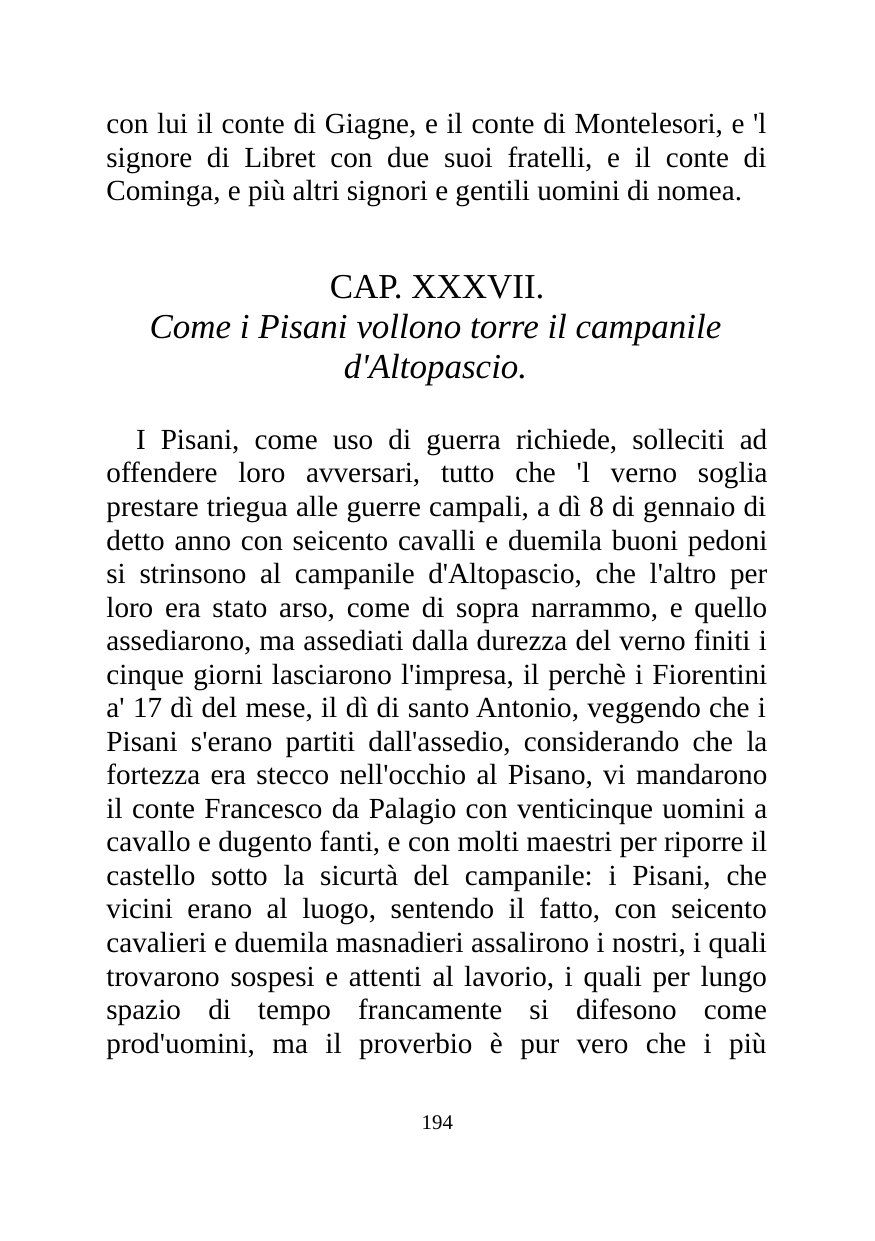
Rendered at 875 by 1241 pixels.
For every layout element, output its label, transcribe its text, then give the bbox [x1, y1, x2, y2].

text I Pisani, come uso di guerra richiede, solleciti ad offendere loro avversari, tutto che 'l verno soglia prestare triegua alle guerre campali, a dì 8 di gennaio di detto anno con seicento cavalli e duemila buoni pedoni si strinsono al campanile d'Altopascio, che l'altro per loro era stato arso, come di sopra narrammo, e quello assediarono, ma assediati dalla durezza del verno finiti i cinque giorni lasciarono l'impresa, il perchè i Fiorentini a' 17 dì del mese, il dì di santo Antonio, veggendo che i Pisani s'erano partiti dall'assedio, considerando che la fortezza era stecco nell'occhio al Pisano, vi mandarono il conte Francesco da Palagio con venticinque uomini a cavallo e dugento fanti, e con molti maestri per riporre il castello sotto la sicurtà del campanile: i Pisani, che vicini erano al luogo, sentendo il fatto, con seicento cavalieri e duemila masnadieri assalirono i nostri, i quali trovarono sospesi e attenti al lavorio, i quali per lungo spazio di tempo francamente si difesono come prod'uomini, ma il proverbio è pur vero che i più [106, 422, 768, 1059]
text con lui il conte di Giagne, e il conte di Montelesori, e 'l signore di Libret con due suoi fratelli, e il conte di Cominga, e più altri signori e gentili uomini di nomea. [106, 106, 768, 207]
subtitle CAP. XXXVII. Come i Pisani vollono torre il campanile d'Altopascio. [106, 266, 768, 387]
